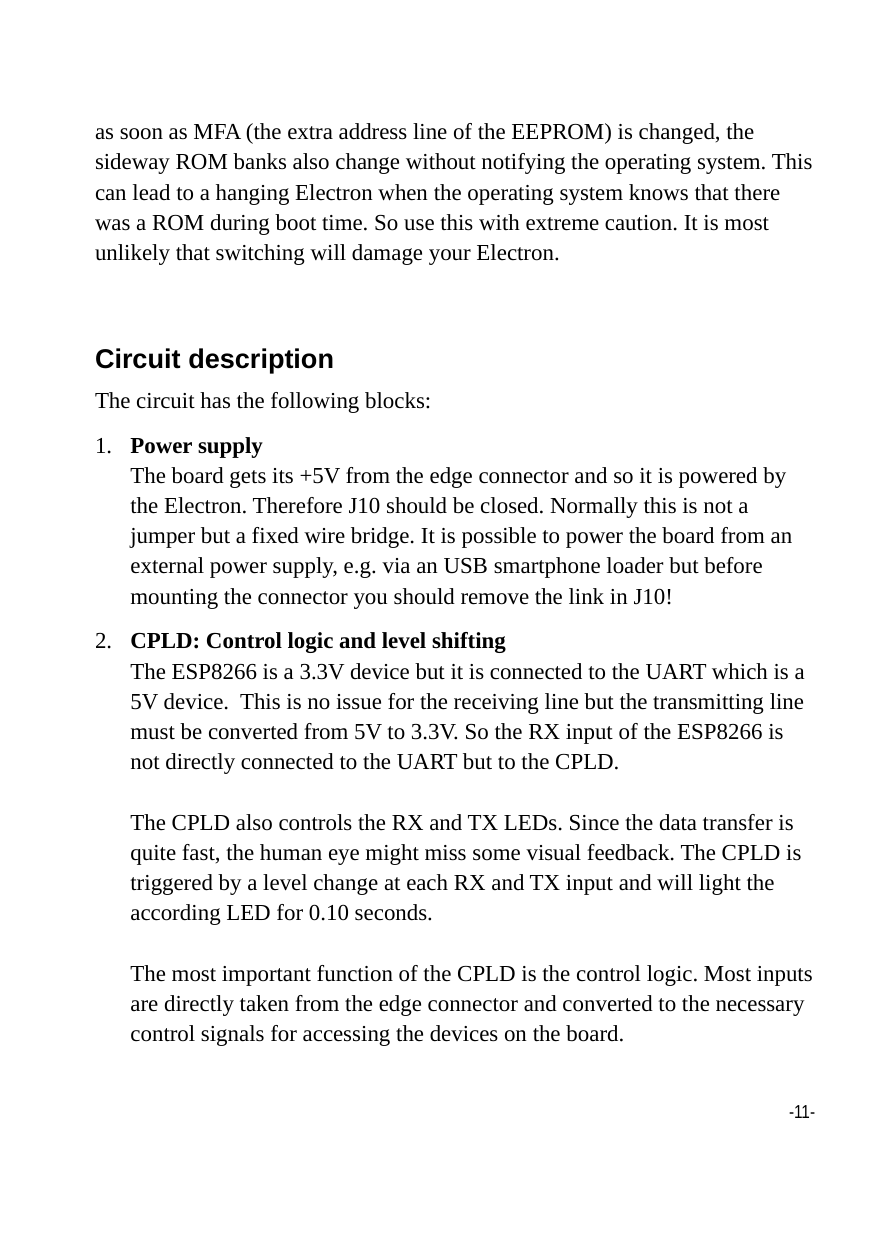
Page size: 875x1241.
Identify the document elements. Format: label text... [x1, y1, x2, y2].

subtitle Circuit description [95, 343, 815, 374]
list Power supply The board gets its +5V from the edge connector and so it is powered by the Electron. Therefore J10 should be closed. Normally this is not a jumper but a fixed wire bridge. It is possible to power the board from an external power supply, e.g. via an USB smartphone loader but before mounting the connector you should remove the link in J10! [95, 432, 815, 609]
text as soon as MFA (the extra address line of the EEPROM) is changed, the sideway ROM banks also change without notifying the operating system. This can lead to a hanging Electron when the operating system knows that there was a ROM during boot time. So use this with extreme caution. It is most unlikely that switching will damage your Electron. [95, 118, 815, 265]
text The circuit has the following blocks: [95, 387, 815, 413]
list CPLD: Control logic and level shifting The ESP8266 is a 3.3V device but it is connected to the UART which is a 5V device. This is no issue for the receiving line but the transmitting line must be converted from 5V to 3.3V. So the RX input of the ESP8266 is not directly connected to the UART but to the CPLD. The CPLD also controls the RX and TX LEDs. Since the data transfer is quite fast, the human eye might miss some visual feedback. The CPLD is triggered by a level change at each RX and TX input and will light the according LED for 0.10 seconds. The most important function of the CPLD is the control logic. Most inputs are directly taken from the edge connector and converted to the necessary control signals for accessing the devices on the board. [95, 627, 815, 1047]
